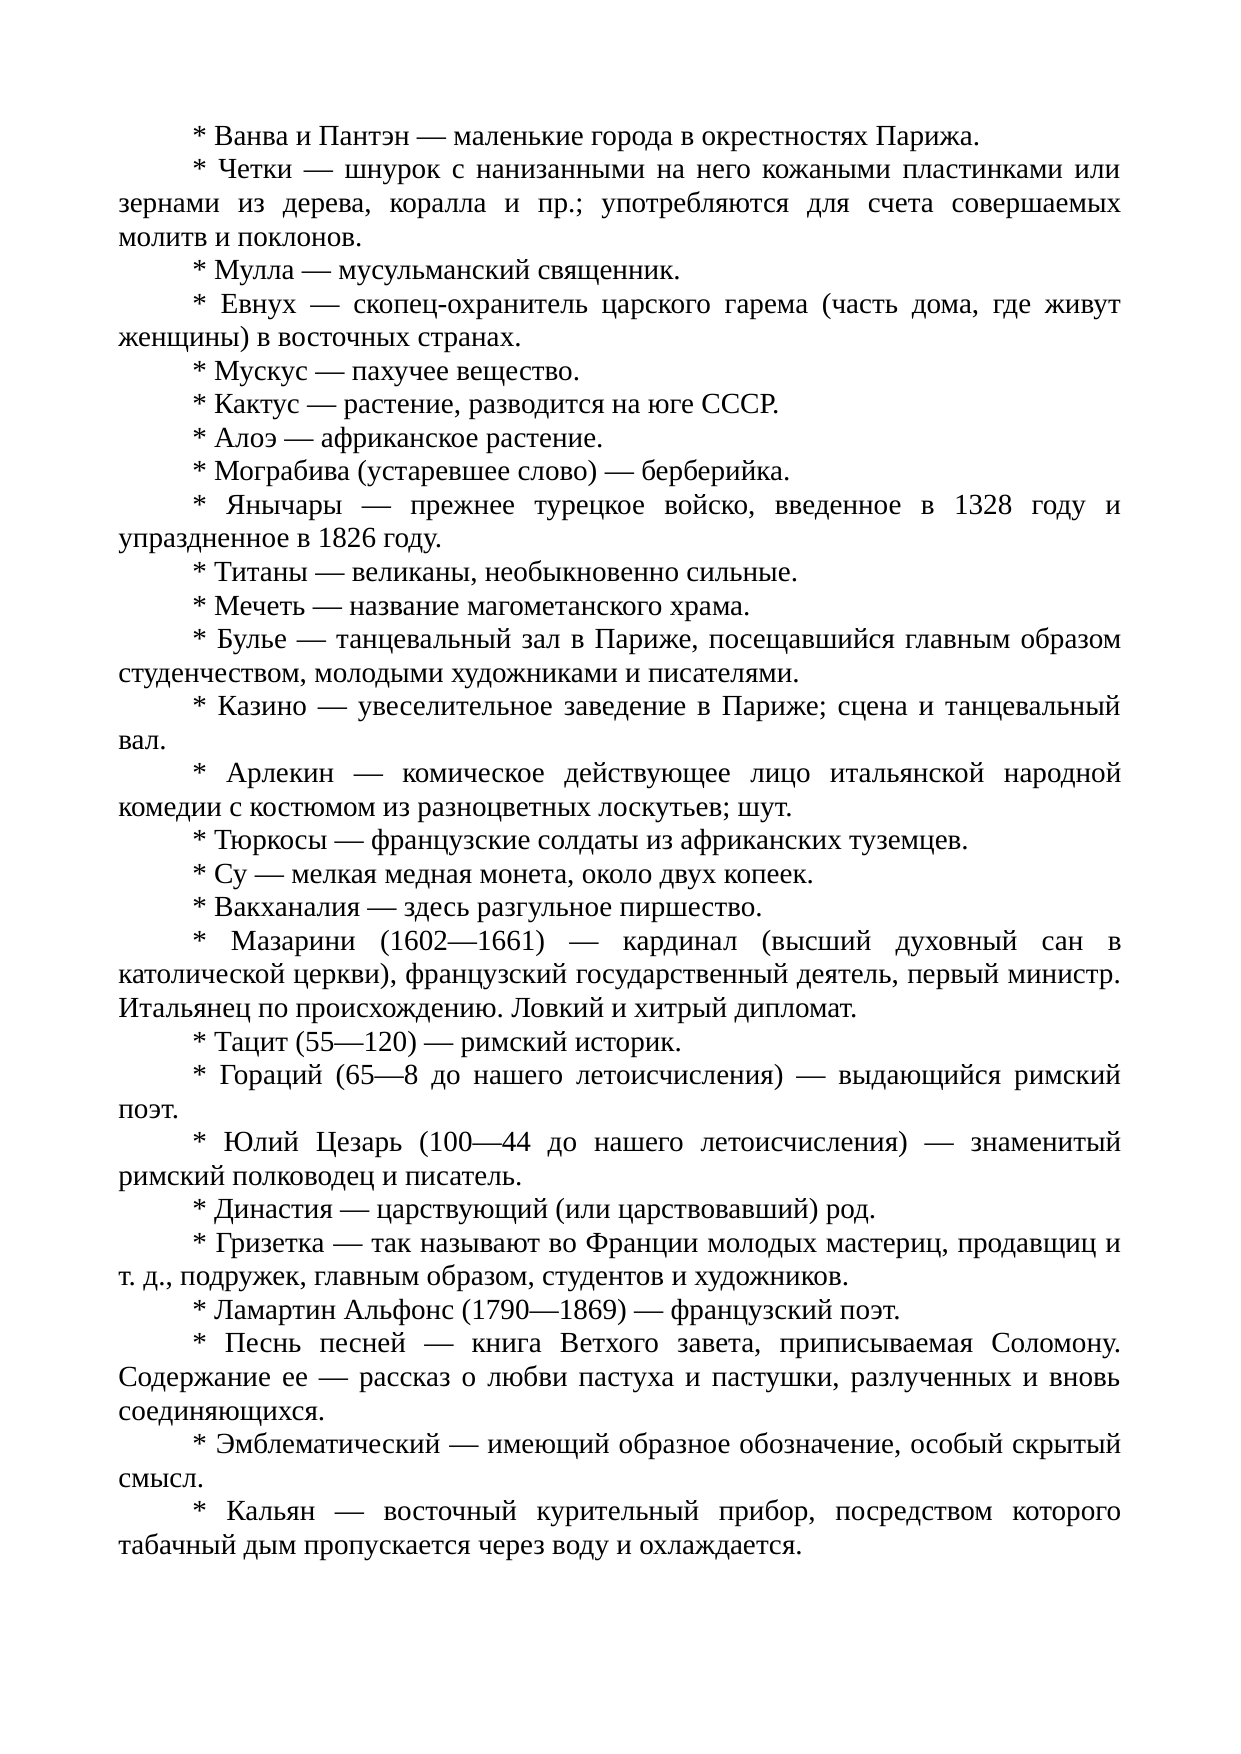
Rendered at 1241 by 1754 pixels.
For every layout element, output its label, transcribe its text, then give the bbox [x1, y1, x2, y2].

text * Династия — царствующий (или царствовавший) род. [118, 1191, 1122, 1225]
text * Эмблематический — имеющий образное обозначение, особый скрытый смысл. [118, 1426, 1122, 1493]
text * Песнь песней — книга Ветхого завета, приписываемая Соломону. Содержание ее — рассказ о любви пастуха и пастушки, разлученных и вновь соединяющихся. [118, 1326, 1122, 1426]
text * Су — мелкая медная монета, около двух копеек. [118, 856, 1122, 889]
text * Ванва и Пантэн — маленькие города в окрестностях Парижа. [118, 118, 1122, 152]
text * Титаны — великаны, необыкновенно сильные. [118, 554, 1122, 588]
text * Мазарини (1602—1661) — кардинал (высший духовный сан в католической церкви), французский государственный деятель, первый министр. Итальянец по происхождению. Ловкий и хитрый дипломат. [118, 923, 1122, 1024]
text * Янычары — прежнее турецкое войско, введенное в 1328 году и упраздненное в 1826 году. [118, 487, 1122, 554]
text * Ламартин Альфонс (1790—1869) — французский поэт. [118, 1292, 1122, 1326]
text * Мечеть — название магометанского храма. [118, 588, 1122, 621]
text * Евнух — скопец-охранитель царского гарема (часть дома, где живут женщины) в восточных странах. [118, 286, 1122, 353]
text * Алоэ — африканское растение. [118, 420, 1122, 453]
text * Кальян — восточный курительный прибор, посредством которого табачный дым пропускается через воду и охлаждается. [118, 1493, 1122, 1560]
text * Четки — шнурок с нанизанными на него кожаными пластинками или зернами из дерева, коралла и пр.; употребляются для счета совершаемых молитв и поклонов. [118, 152, 1122, 252]
text * Вакханалия — здесь разгульное пиршество. [118, 889, 1122, 923]
text * Гораций (65—8 до нашего летоисчисления) — выдающийся римский поэт. [118, 1057, 1122, 1124]
text * Гризетка — так называют во Франции молодых мастериц, продавщиц и т. д., подружек, главным образом, студентов и художников. [118, 1225, 1122, 1292]
text * Арлекин — комическое действующее лицо итальянской народной комедии с костюмом из разноцветных лоскутьев; шут. [118, 755, 1122, 822]
text * Мускус — пахучее вещество. [118, 353, 1122, 386]
text * Тюркосы — французские солдаты из африканских туземцев. [118, 822, 1122, 856]
text * Казино — увеселительное заведение в Париже; сцена и танцевальный вал. [118, 688, 1122, 755]
text * Булье — танцевальный зал в Париже, посещавшийся главным образом студенчеством, молодыми художниками и писателями. [118, 621, 1122, 688]
text * Кактус — растение, разводится на юге СССР. [118, 386, 1122, 420]
text * Мограбива (устаревшее слово) — берберийка. [118, 453, 1122, 487]
text * Юлий Цезарь (100—44 до нашего летоисчисления) — знаменитый римский полководец и писатель. [118, 1124, 1122, 1191]
text * Тацит (55—120) — римский историк. [118, 1024, 1122, 1057]
text * Мулла — мусульманский священник. [118, 252, 1122, 286]
